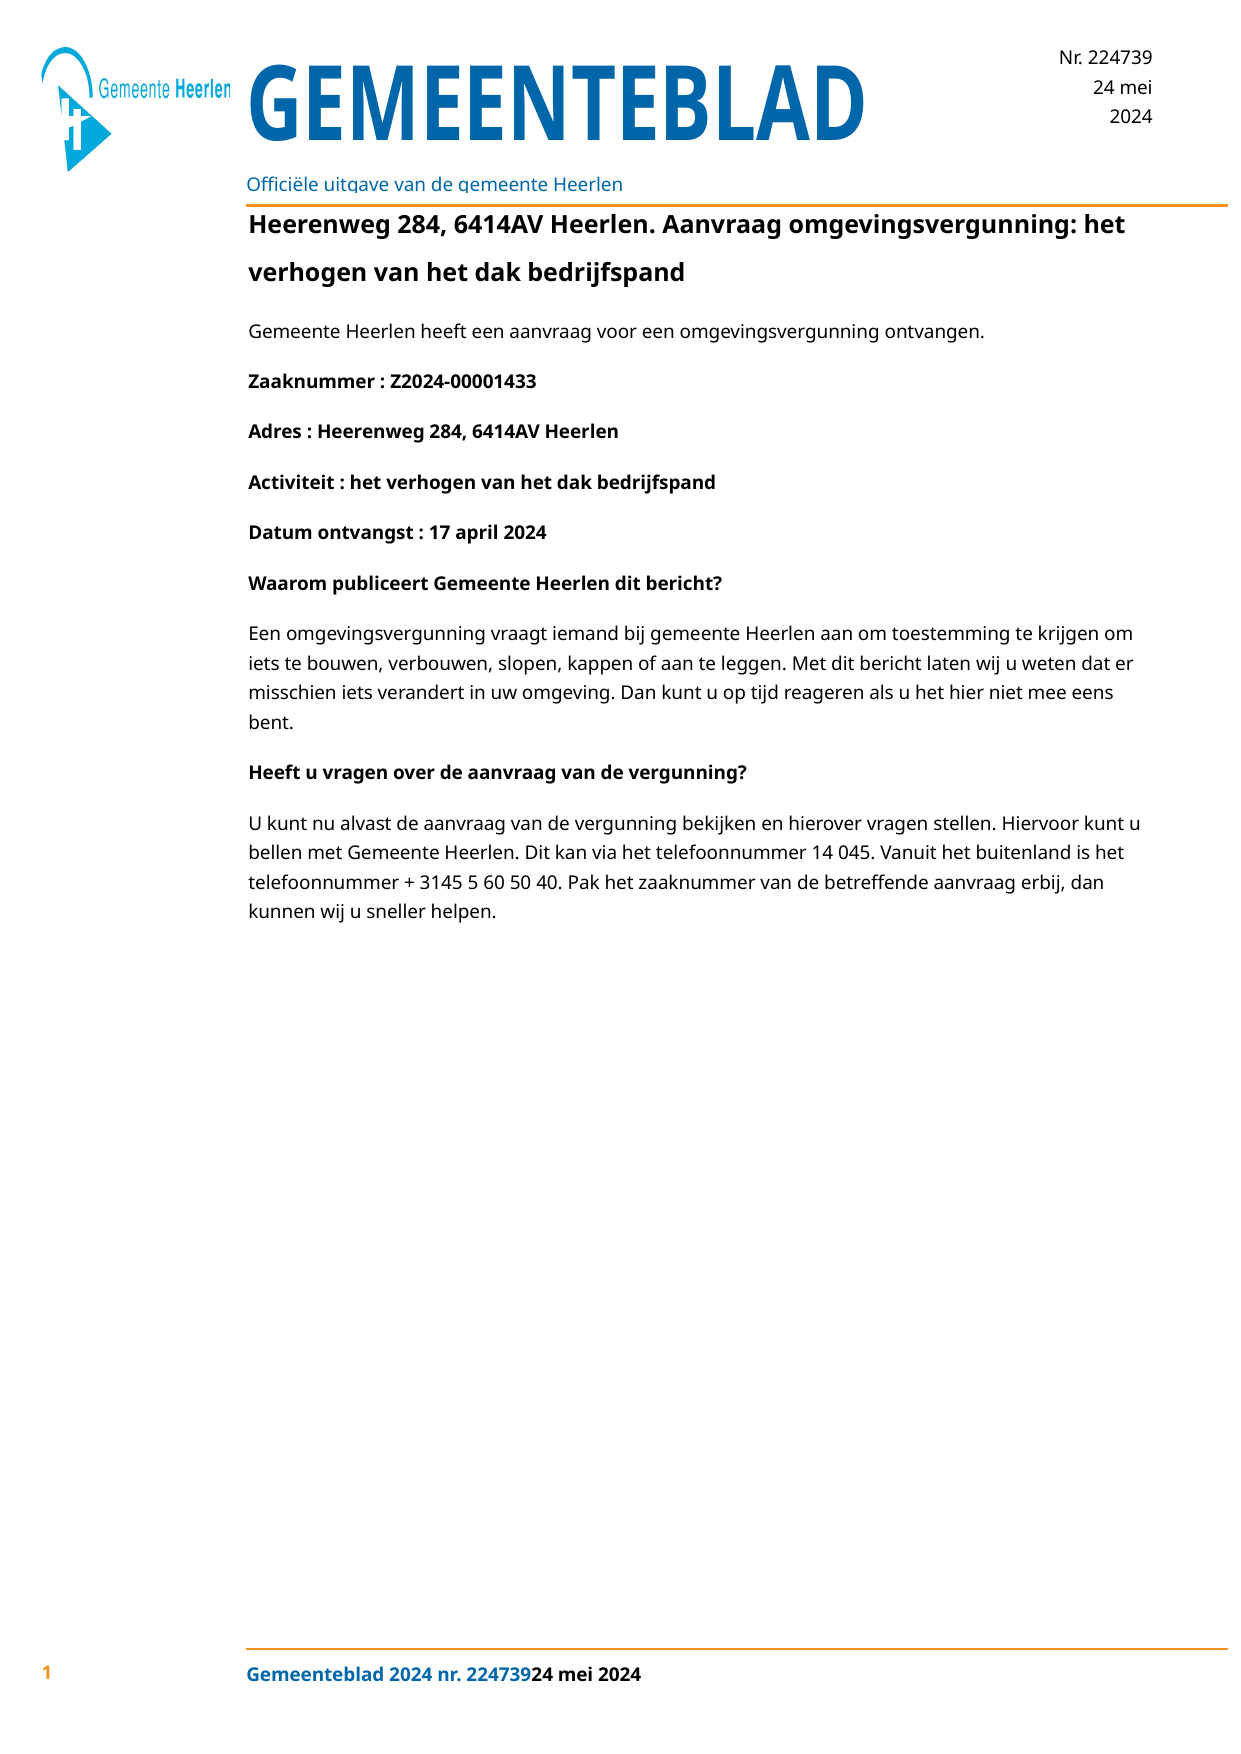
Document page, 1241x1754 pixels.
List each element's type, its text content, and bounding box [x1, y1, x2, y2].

picture [41, 47, 59, 70]
text Datum ontvangst : 17 april 2024 [248, 519, 1152, 545]
text Zaaknummer : Z2024-00001433 [248, 368, 1152, 394]
text Gemeente Heerlen heeft een aanvraag voor een omgevingsvergunning ontvangen. [248, 318, 1152, 344]
text Adres : Heerenweg 284, 6414AV Heerlen [248, 419, 1152, 444]
text Heeft u vragen over de aanvraag van de vergunning? [248, 759, 1152, 785]
text Activiteit : het verhogen van het dak bedrijfspand [248, 469, 1152, 495]
text Heerenweg 284, 6414AV Heerlen. Aanvraag omgevingsvergunning: het verhogen van het dak bedrijfspand [248, 207, 1152, 288]
text U kunt nu alvast de aanvraag van de vergunning bekijken en hierover vragen stellen. Hiervoor kunt u bellen met Gemeente Heerlen. Dit kan via het telefoonnummer 14 045. Vanuit het buitenland is het telefoonnummer + 3145 5 60 50 40. Pak het zaaknummer van de betreffende aanvraag erbij, dan kunnen wij u sneller helpen. [248, 810, 1152, 924]
text Een omgevingsvergunning vraagt iemand bij gemeente Heerlen aan om toestemming te krijgen om iets te bouwen, verbouwen, slopen, kappen of aan te leggen. Met dit bericht laten wij u weten dat er misschien iets verandert in uw omgeving. Dan kunt u op tijd reageren als u het hier niet mee eens bent. [248, 620, 1152, 735]
text Waarom publiceert Gemeente Heerlen dit bericht? [248, 570, 1152, 596]
picture [41, 47, 231, 172]
